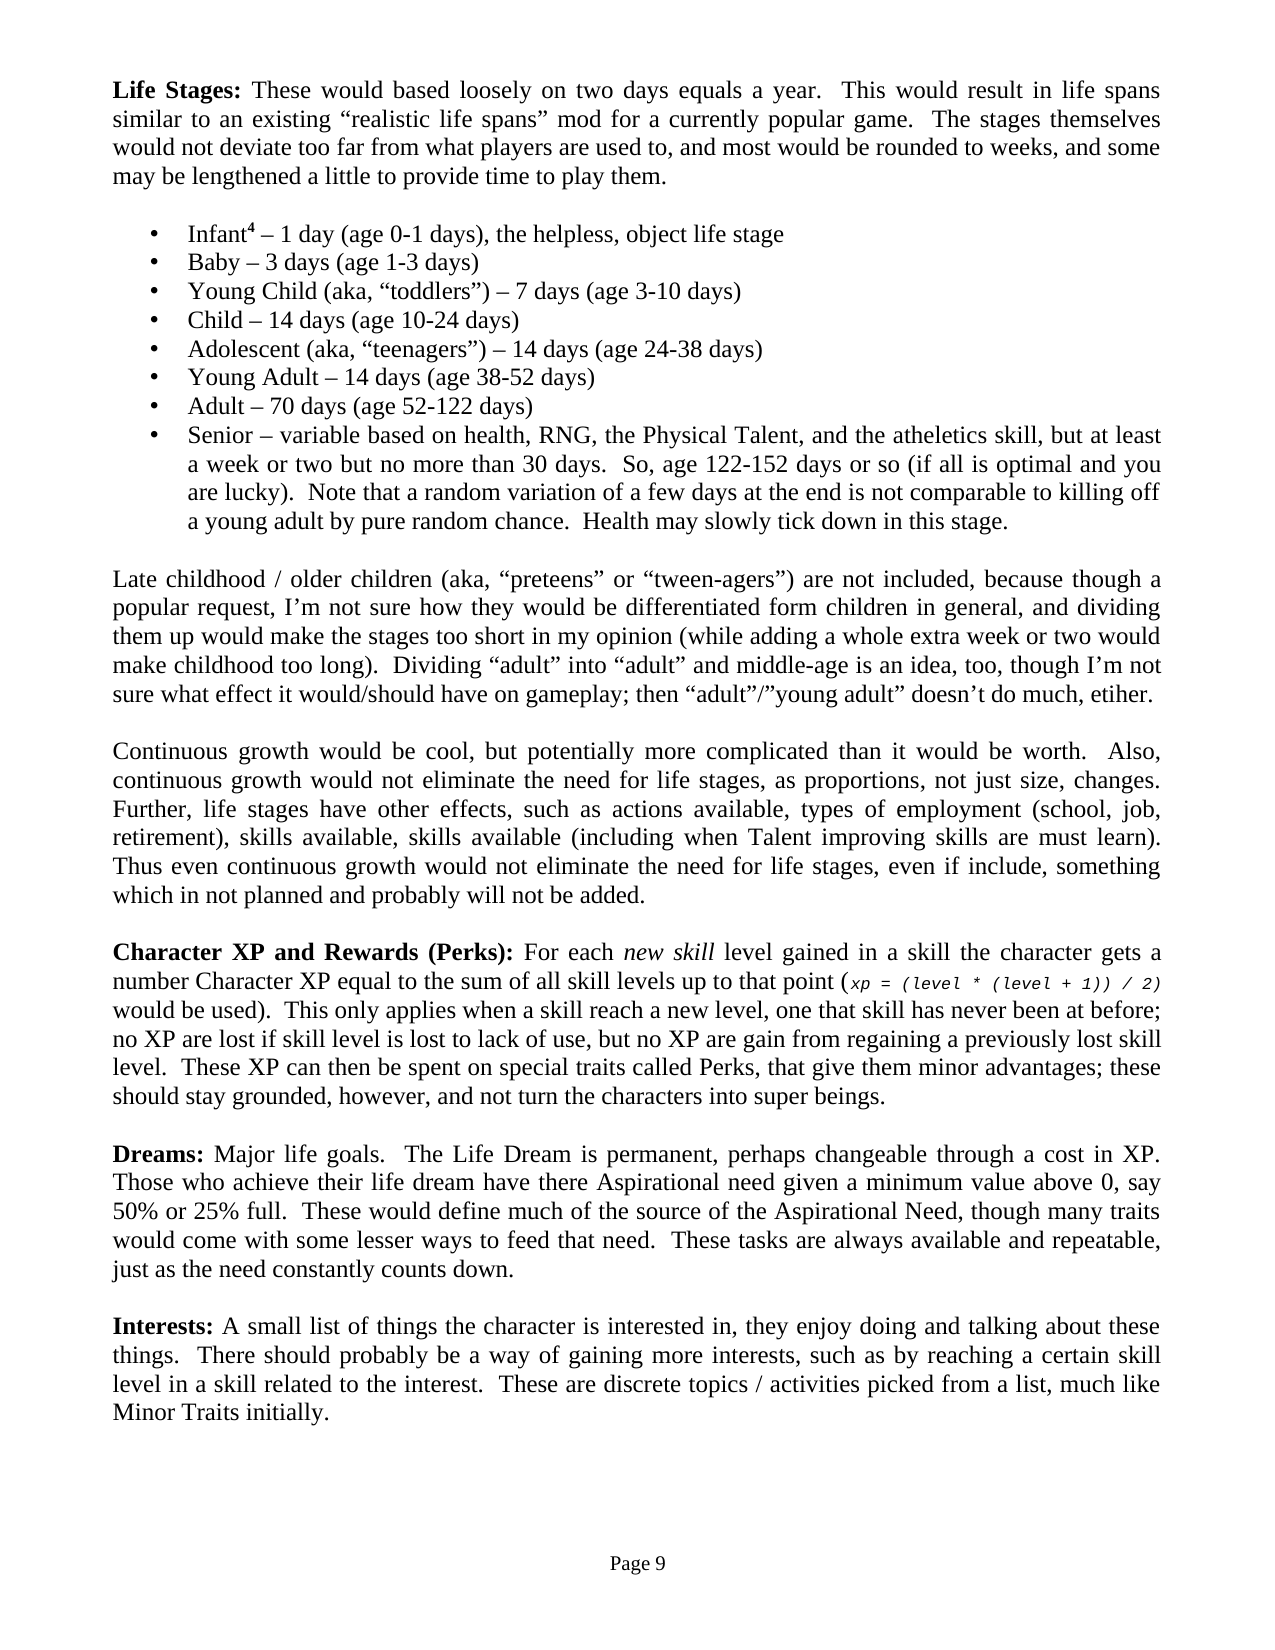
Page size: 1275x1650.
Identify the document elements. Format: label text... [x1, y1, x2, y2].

text Late childhood / older children (aka, “preteens” or “tween-agers”) are not included, because though a popular request, I’m not sure how they would be differentiated form children in general, and dividing them up would make the stages too short in my opinion (while adding a whole extra week or two would make childhood too long). Dividing “adult” into “adult” and middle-age is an idea, too, though I’m not sure what effect it would/should have on gameplay; then “adult”/”young adult” doesn’t do much, etiher. [112, 564, 1162, 707]
text Interests: A small list of things the character is interested in, they enjoy doing and talking about these things. There should probably be a way of gaining more interests, such as by reaching a certain skill level in a skill related to the interest. These are discrete topics / activities picked from a list, much like Minor Traits initially. [112, 1311, 1162, 1426]
text Character XP and Rewards (Perks): For each new skill level gained in a skill the character gets a number Character XP equal to the sum of all skill levels up to that point (xp = (level * (level + 1)) / 2) would be used). This only applies when a skill reach a new level, one that skill has never been at before; no XP are lost if skill level is lost to lack of use, but no XP are gain from regaining a previously lost skill level. These XP can then be spent on special traits called Perks, that give them minor advantages; these should stay grounded, however, and not turn the characters into super beings. [112, 937, 1162, 1110]
list Child – 14 days (age 10-24 days) [150, 305, 1162, 334]
list Adult – 70 days (age 52-122 days) [150, 391, 1162, 420]
list Young Child (aka, “toddlers”) – 7 days (age 3-10 days) [150, 276, 1162, 305]
list Senior – variable based on health, RNG, the Physical Talent, and the atheletics skill, but at least a week or two but no more than 30 days. So, age 122-152 days or so (if all is optimal and you are lucky). Note that a random variation of a few days at the end is not comparable to killing off a young adult by pure random chance. Health may slowly tick down in this stage. [150, 420, 1162, 535]
list Infant4 – 1 day (age 0-1 days), the helpless, object life stage [150, 219, 1162, 247]
text Dreams: Major life goals. The Life Dream is permanent, perhaps changeable through a cost in XP. Those who achieve their life dream have there Aspirational need given a minimum value above 0, say 50% or 25% full. These would define much of the source of the Aspirational Need, though many traits would come with some lesser ways to feed that need. These tasks are always available and repeatable, just as the need constantly counts down. [112, 1139, 1162, 1282]
list Baby – 3 days (age 1-3 days) [150, 247, 1162, 276]
list Adolescent (aka, “teenagers”) – 14 days (age 24-38 days) [150, 334, 1162, 362]
text Life Stages: These would based loosely on two days equals a year. This would result in life spans similar to an existing “realistic life spans” mod for a currently popular game. The stages themselves would not deviate too far from what players are used to, and most would be rounded to weeks, and some may be lengthened a little to provide time to play them. [112, 75, 1162, 190]
text Continuous growth would be cool, but potentially more complicated than it would be worth. Also, continuous growth would not eliminate the need for life stages, as proportions, not just size, changes. Further, life stages have other effects, such as actions available, types of employment (school, job, retirement), skills available, skills available (including when Talent improving skills are must learn). Thus even continuous growth would not eliminate the need for life stages, even if include, something which in not planned and probably will not be added. [112, 736, 1162, 909]
list Young Adult – 14 days (age 38-52 days) [150, 362, 1162, 391]
